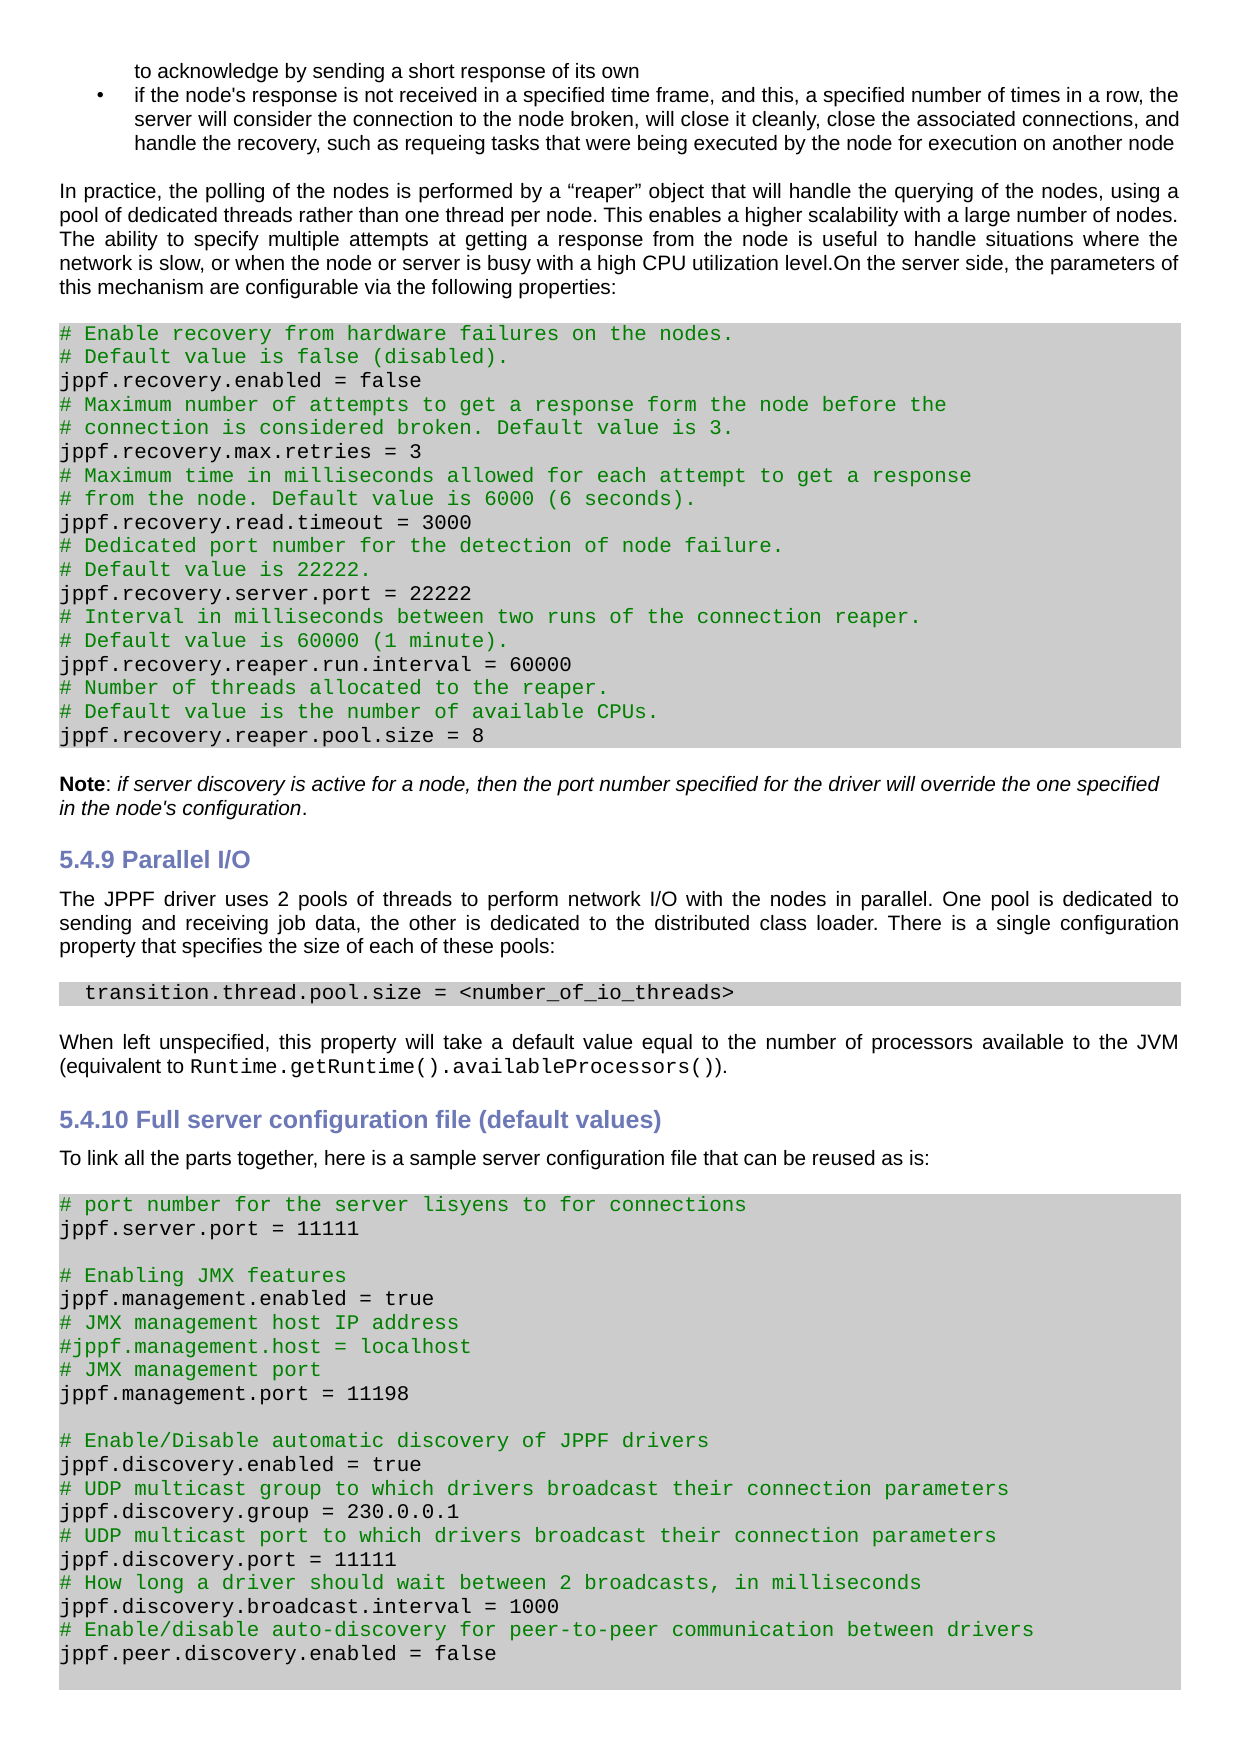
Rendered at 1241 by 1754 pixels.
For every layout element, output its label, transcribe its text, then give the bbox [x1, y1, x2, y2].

subtitle Parallel I/O [59, 845, 1181, 874]
text jppf.discovery.enabled = true [59, 1454, 1181, 1478]
text jppf.management.port = 11198 [59, 1383, 1181, 1407]
text # Default value is the number of available CPUs. [59, 701, 1181, 725]
text jppf.discovery.port = 11111 [59, 1548, 1181, 1572]
text jppf.management.enabled = true [59, 1288, 1181, 1312]
text The JPPF driver uses 2 pools of threads to perform network I/O with the nodes in parallel. One pool is dedicated to sending and receiving job data, the other is dedicated to the distributed class loader. There is a single configuration property that specifies the size of each of these pools: [59, 886, 1181, 958]
list if the node's response is not received in a specified time frame, and this, a specified number of times in a row, the server will consider the connection to the node broken, will close it cleanly, close the associated connections, and handle the recovery, such as requeing tasks that were being executed by the node for execution on another node [97, 83, 1181, 155]
text # Default value is 60000 (1 minute). [59, 630, 1181, 654]
text jppf.discovery.group = 230.0.0.1 [59, 1501, 1181, 1525]
text # JMX management port [59, 1359, 1181, 1383]
text # Default value is 22222. [59, 559, 1181, 583]
text # JMX management host IP address [59, 1312, 1181, 1336]
text # Maximum time in milliseconds allowed for each attempt to get a response [59, 464, 1181, 488]
text jppf.peer.discovery.enabled = false [59, 1643, 1181, 1667]
text To link all the parts together, here is a sample server configuration file that can be reused as is: [59, 1146, 1181, 1170]
text jppf.recovery.read.timeout = 3000 [59, 512, 1181, 536]
text jppf.recovery.max.retries = 3 [59, 441, 1181, 464]
list to acknowledge by sending a short response of its own [97, 59, 1181, 83]
text jppf.discovery.broadcast.interval = 1000 [59, 1596, 1181, 1619]
text In practice, the polling of the nodes is performed by a “reaper” object that will handle the querying of the nodes, using a pool of dedicated threads rather than one thread per node. This enables a higher scalability with a large number of nodes. [59, 179, 1181, 227]
text # How long a driver should wait between 2 broadcasts, in milliseconds [59, 1572, 1181, 1596]
text transition.thread.pool.size = <number_of_io_threads> [59, 982, 1181, 1006]
text # UDP multicast port to which drivers broadcast their connection parameters [59, 1525, 1181, 1548]
text # Enable/disable auto-discovery for peer-to-peer communication between drivers [59, 1619, 1181, 1643]
text jppf.recovery.server.port = 22222 [59, 583, 1181, 606]
text # connection is considered broken. Default value is 3. [59, 417, 1181, 441]
text # Dedicated port number for the detection of node failure. [59, 536, 1181, 559]
text jppf.recovery.reaper.pool.size = 8 [59, 725, 1181, 748]
text The ability to specify multiple attempts at getting a response from the node is useful to handle situations where the network is slow, or when the node or server is busy with a high CPU utilization level.On the server side, the parameters of this mechanism are configurable via the following properties: [59, 227, 1181, 299]
text jppf.recovery.reaper.run.interval = 60000 [59, 654, 1181, 677]
text Note: if server discovery is active for a node, then the port number specified for the driver will override the one specified in the node's configuration. [59, 772, 1181, 820]
text # from the node. Default value is 6000 (6 seconds). [59, 488, 1181, 512]
subtitle Full server configuration file (default values) [59, 1105, 1181, 1133]
text # Enable/Disable automatic discovery of JPPF drivers [59, 1430, 1181, 1454]
text # UDP multicast group to which drivers broadcast their connection parameters [59, 1478, 1181, 1501]
text # Enabling JMX features [59, 1265, 1181, 1288]
text # Enable recovery from hardware failures on the nodes. [59, 323, 1181, 346]
text #jppf.management.host = localhost [59, 1336, 1181, 1359]
text # Interval in milliseconds between two runs of the connection reaper. [59, 606, 1181, 630]
text When left unspecified, this property will take a default value equal to the number of processors available to the JVM (equivalent to Runtime.getRuntime().availableProcessors()). [59, 1030, 1181, 1080]
text jppf.recovery.enabled = false [59, 370, 1181, 394]
text # port number for the server lisyens to for connections [59, 1194, 1181, 1217]
text # Default value is false (disabled). [59, 346, 1181, 370]
text jppf.server.port = 11111 [59, 1217, 1181, 1241]
text # Number of threads allocated to the reaper. [59, 677, 1181, 701]
text # Maximum number of attempts to get a response form the node before the [59, 394, 1181, 417]
